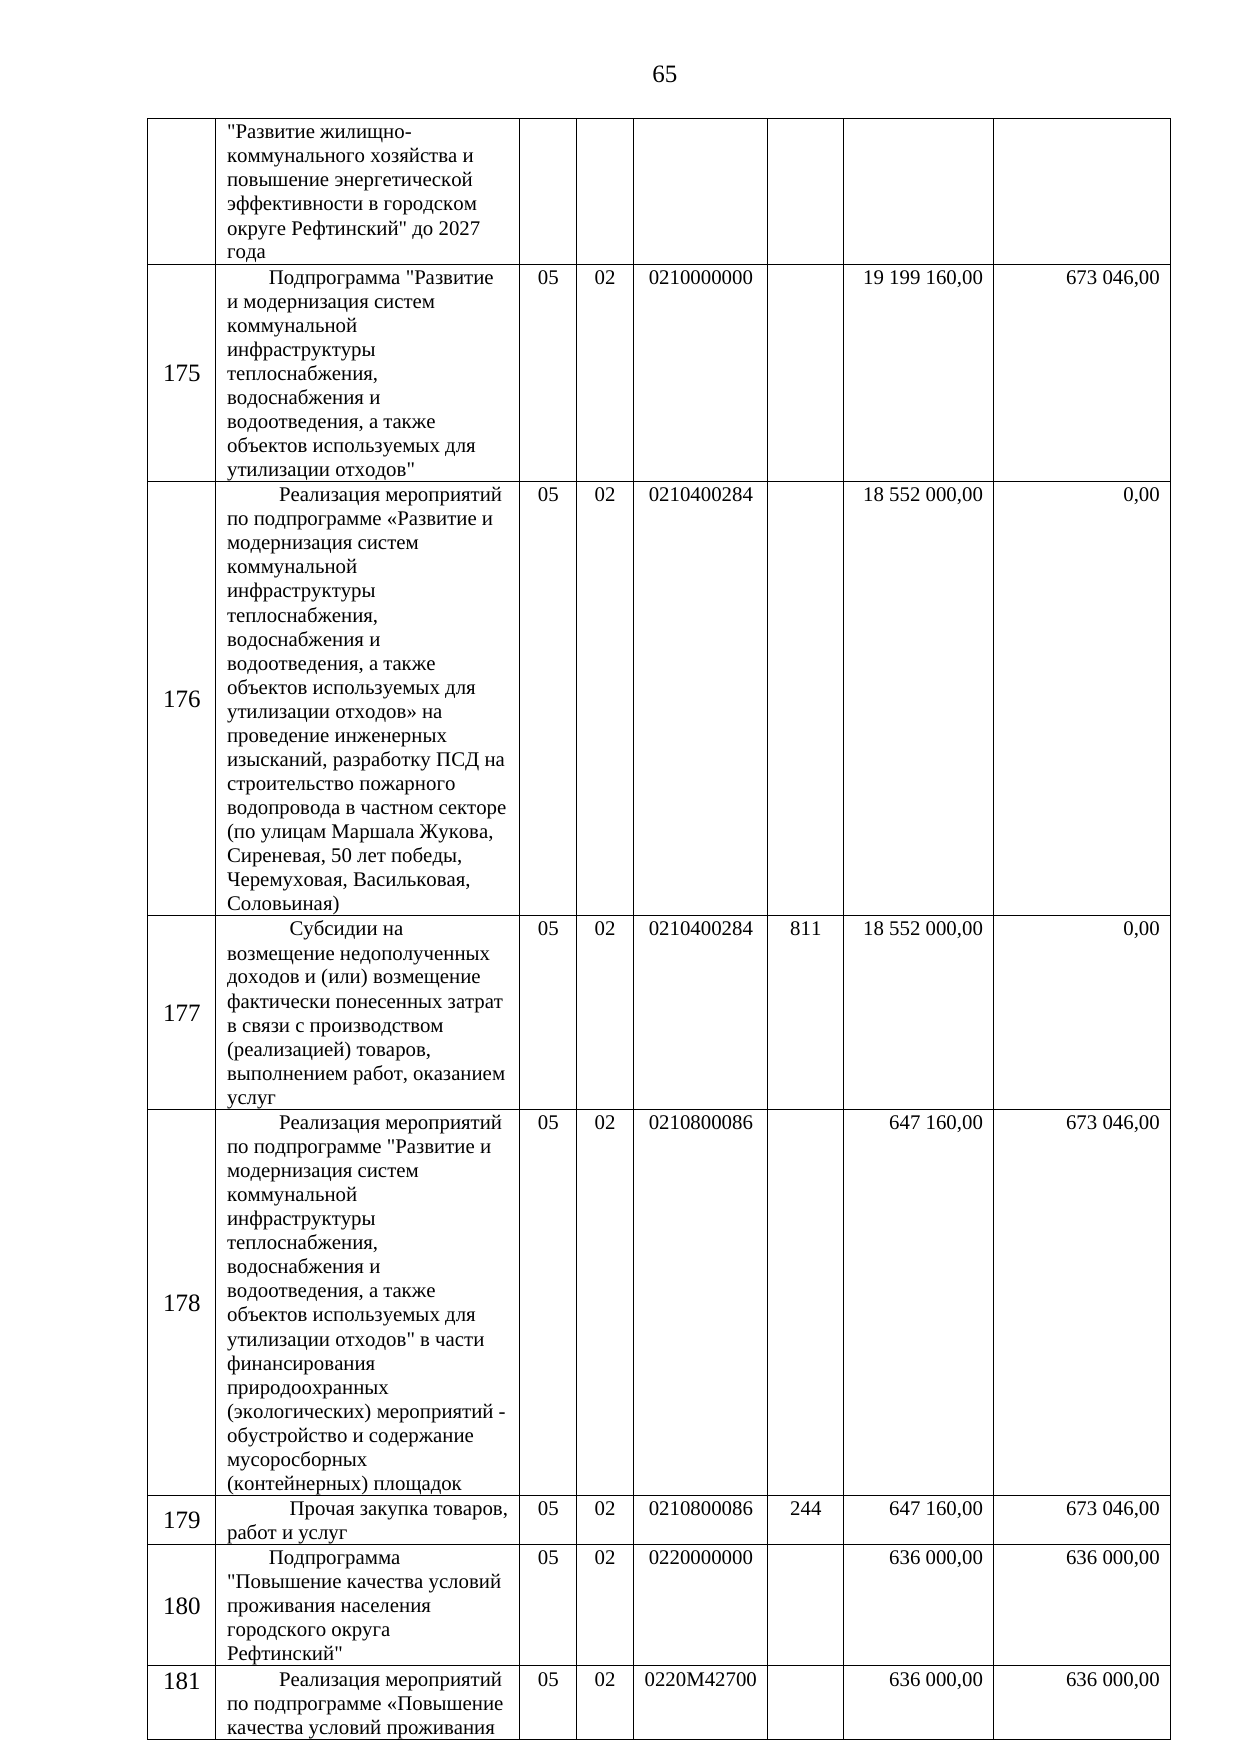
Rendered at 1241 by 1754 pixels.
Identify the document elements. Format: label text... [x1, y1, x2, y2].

table_cell 0220000000 [634, 1545, 767, 1665]
table_cell 636 000,00 [844, 1545, 993, 1665]
table_cell 05 [520, 482, 576, 915]
table_cell 05 [520, 1496, 576, 1544]
table_cell 05 [520, 1110, 576, 1495]
table_cell [768, 265, 843, 481]
table_cell [994, 119, 1170, 263]
table_cell Подпрограмма "Развитие и модернизация систем коммунальной инфраструктуры теплоснабжения, водоснабжения и водоотведения, а также объектов используемых для утилизации отходов" [216, 265, 519, 481]
table_cell 175 [148, 265, 215, 481]
table_cell Реализация мероприятий по подпрограмме "Развитие и модернизация систем коммунальной инфраструктуры теплоснабжения, водоснабжения и водоотведения, а также объектов используемых для утилизации отходов" в части финансирования природоохранных (экологических) мероприятий - обустройство и содержание мусоросборных (контейнерных) площадок [216, 1110, 519, 1495]
table_cell 05 [520, 916, 576, 1109]
table_cell [148, 119, 215, 263]
table_cell 18 552 000,00 [844, 482, 993, 915]
table_cell 19 199 160,00 [844, 265, 993, 481]
table_cell Прочая закупка товаров, работ и услуг [216, 1496, 519, 1544]
table_cell [520, 119, 576, 263]
table_cell 647 160,00 [844, 1496, 993, 1544]
table_cell 636 000,00 [994, 1666, 1170, 1739]
table_cell [768, 1110, 843, 1495]
table_cell Подпрограмма "Повышение качества условий проживания населения городского округа Рефтинский" [216, 1545, 519, 1665]
table_cell 244 [768, 1496, 843, 1544]
table_cell [634, 119, 767, 263]
table_cell 180 [148, 1545, 215, 1665]
table_cell 02 [577, 482, 633, 915]
table_cell 0220М42700 [634, 1666, 767, 1739]
table_cell 179 [148, 1496, 215, 1544]
table_cell 0210400284 [634, 916, 767, 1109]
table_cell 02 [577, 1496, 633, 1544]
table_cell 02 [577, 265, 633, 481]
table_cell [768, 1666, 843, 1739]
table_cell 0210800086 [634, 1496, 767, 1544]
table_cell 178 [148, 1110, 215, 1495]
table_cell [768, 482, 843, 915]
table_cell 0,00 [994, 482, 1170, 915]
table_cell Реализация мероприятий по подпрограмме «Повышение качества условий проживания [216, 1666, 519, 1739]
table_cell 05 [520, 1666, 576, 1739]
table_cell [768, 119, 843, 263]
table_cell [577, 119, 633, 263]
table_cell 05 [520, 265, 576, 481]
table_cell 673 046,00 [994, 265, 1170, 481]
table_cell 647 160,00 [844, 1110, 993, 1495]
table_cell 0210400284 [634, 482, 767, 915]
table_cell 176 [148, 482, 215, 915]
table_cell 673 046,00 [994, 1496, 1170, 1544]
table_cell 02 [577, 1545, 633, 1665]
table_cell 177 [148, 916, 215, 1109]
table_cell [768, 1545, 843, 1665]
table_cell 18 552 000,00 [844, 916, 993, 1109]
table_cell Реализация мероприятий по подпрограмме «Развитие и модернизация систем коммунальной инфраструктуры теплоснабжения, водоснабжения и водоотведения, а также объектов используемых для утилизации отходов» на проведение инженерных изысканий, разработку ПСД на строительство пожарного водопровода в частном секторе (по улицам Маршала Жукова, Сиреневая, 50 лет победы, Черемуховая, Васильковая, Соловьиная) [216, 482, 519, 915]
table_cell [844, 119, 993, 263]
table_cell 636 000,00 [994, 1545, 1170, 1665]
table_cell 181 [148, 1666, 215, 1739]
table_cell 02 [577, 1110, 633, 1495]
table_cell 673 046,00 [994, 1110, 1170, 1495]
table_cell 636 000,00 [844, 1666, 993, 1739]
table_cell 0210000000 [634, 265, 767, 481]
table_cell 0210800086 [634, 1110, 767, 1495]
table_cell 02 [577, 1666, 633, 1739]
table_cell 811 [768, 916, 843, 1109]
table_cell 02 [577, 916, 633, 1109]
table_cell 05 [520, 1545, 576, 1665]
table_cell "Развитие жилищно-коммунального хозяйства и повышение энергетической эффективности в городском округе Рефтинский" до 2027 года [216, 119, 519, 263]
table_cell Субсидии на возмещение недополученных доходов и (или) возмещение фактически понесенных затрат в связи с производством (реализацией) товаров, выполнением работ, оказанием услуг [216, 916, 519, 1109]
table_cell 0,00 [994, 916, 1170, 1109]
